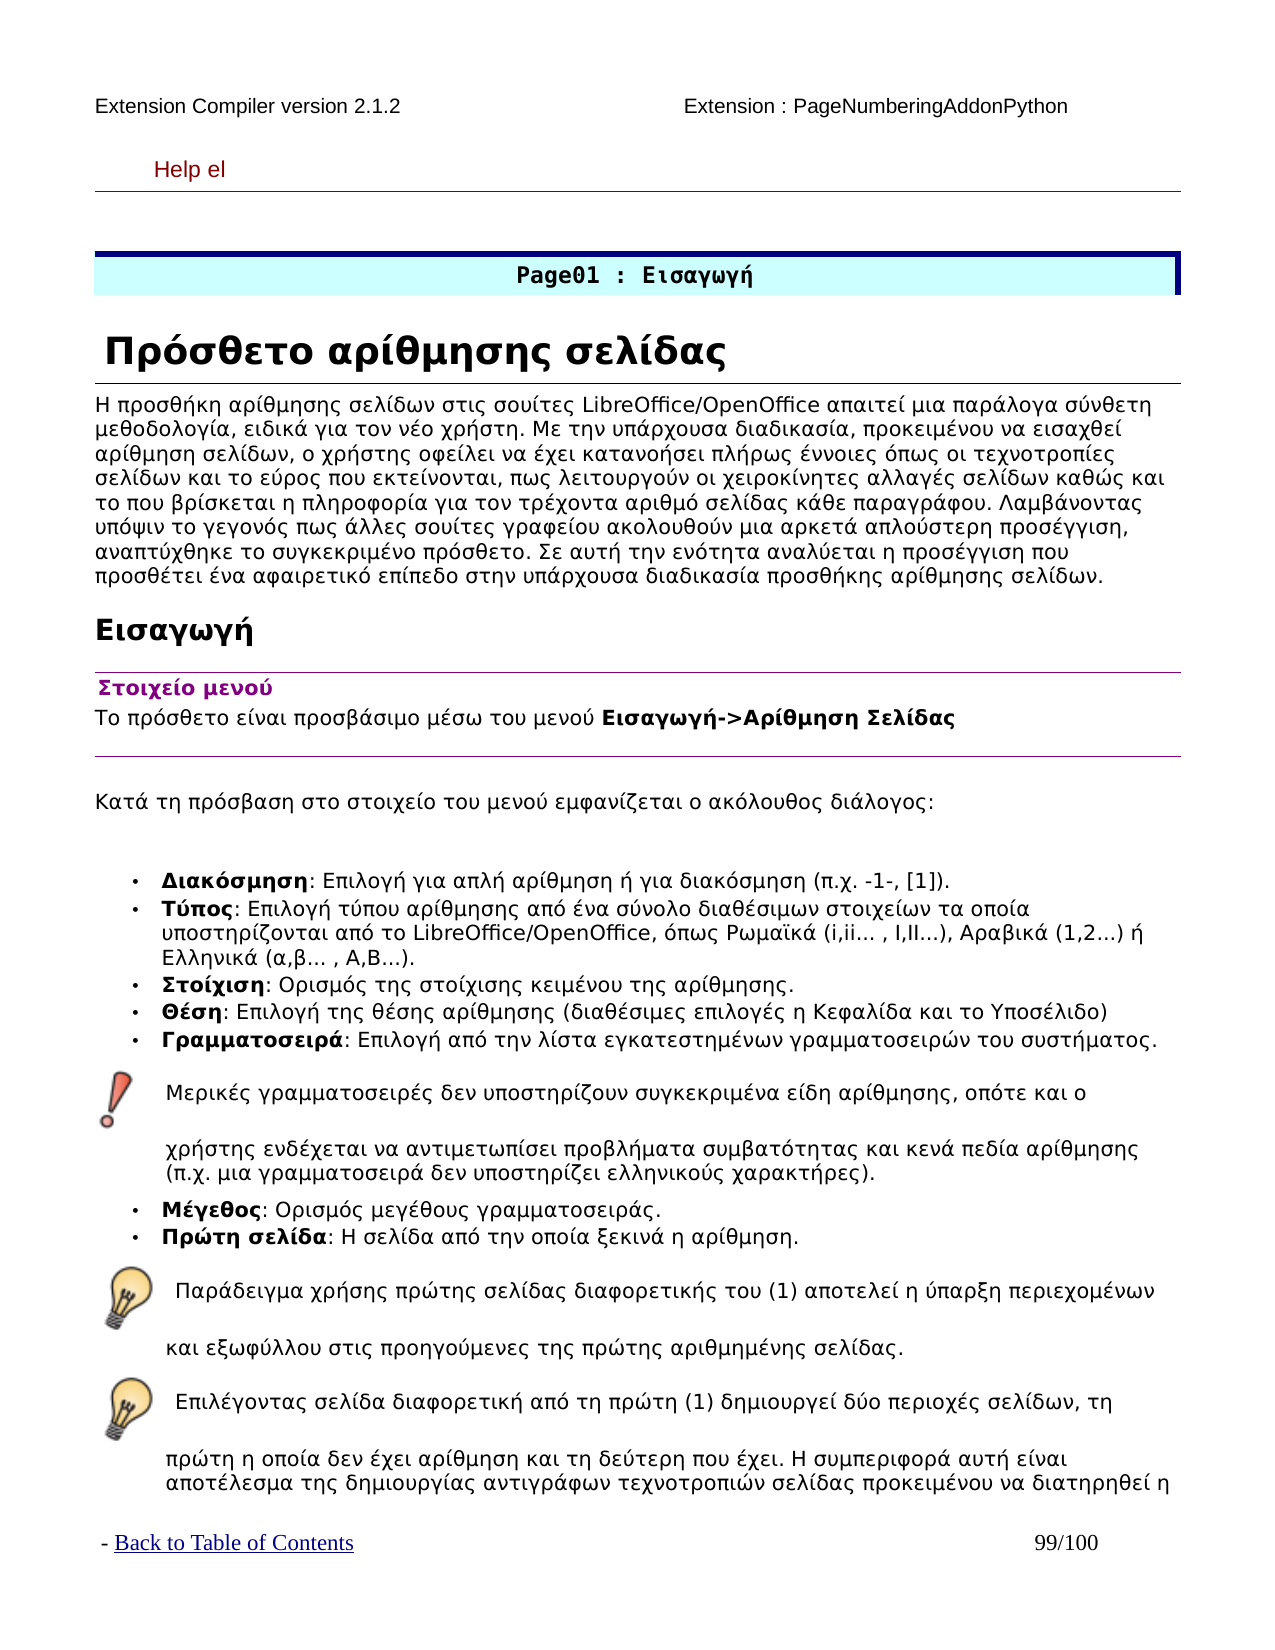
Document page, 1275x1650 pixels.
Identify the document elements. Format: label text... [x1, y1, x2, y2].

list Επιλέγοντας σελίδα διαφορετική από τη πρώτη (1) δημιουργεί δύο περιοχές σελίδων, τη πρώτη η οποία δεν έχει αρίθμηση και τη δεύτερη που έχει. Η συμπεριφορά αυτή είναι αποτέλεσμα της δημιουργίας αντιγράφων τεχνοτροπιών σελίδας προκειμένου να διατηρηθεί η [94, 1372, 1181, 1496]
text Πρόσθετο αρίθμησης σελίδας [94, 320, 1181, 383]
text Εισαγωγή [94, 613, 1181, 647]
list Στοίχιση: Ορισμός της στοίχισης κειμένου της αρίθμησης. [132, 973, 1181, 997]
text Page01 : Εισαγωγή [94, 252, 1175, 295]
text Help el [94, 147, 1181, 192]
text Κατά τη πρόσβαση στο στοιχείο του μενού εμφανίζεται ο ακόλουθος διάλογος: [94, 790, 1181, 839]
picture [95, 1373, 163, 1446]
list Παράδειγμα χρήσης πρώτης σελίδας διαφορετικής του (1) αποτελεί η ύπαρξη περιεχομένων και εξωφύλλου στις προηγούμενες της πρώτης αριθμημένης σελίδας. [94, 1261, 1181, 1360]
list Διακόσμηση: Επιλογή για απλή αρίθμηση ή για διακόσμηση (π.χ. -1-, [1]). [132, 869, 1181, 894]
list Τύπος: Επιλογή τύπου αρίθμησης από ένα σύνολο διαθέσιμων στοιχείων τα οποία υποστηρίζονται από το LibreOffice/OpenOffice, όπως Ρωμαϊκά (i,ii... , I,II...), Αραβικά (1,2...) ή Ελληνικά (α,β... , Α,Β...). [132, 897, 1181, 970]
list Μερικές γραμματοσειρές δεν υποστηρίζουν συγκεκριμένα είδη αρίθμησης, οπότε και ο χρήστης ενδέχεται να αντιμετωπίσει προβλήματα συμβατότητας και κενά πεδία αρίθμησης (π.χ. μια γραμματοσειρά δεν υποστηρίζει ελληνικούς χαρακτήρες). [94, 1064, 1181, 1186]
list Μέγεθος: Ορισμός μεγέθους γραμματοσειράς. [132, 1197, 1181, 1222]
text Στοιχείο μενού [94, 673, 1181, 703]
list Πρώτη σελίδα: Η σελίδα από την οποία ξεκινά η αρίθμηση. [132, 1225, 1181, 1249]
list Γραμματοσειρά: Επιλογή από την λίστα εγκατεστημένων γραμματοσειρών του συστήματος. [132, 1028, 1181, 1052]
text Το πρόσθετο είναι προσβάσιμο μέσω του μενού Εισαγωγή->Αρίθμηση Σελίδας [94, 706, 1181, 731]
text Η προσθήκη αρίθμησης σελίδων στις σουίτες LibreOffice/OpenOffice απαιτεί μια παράλογα σύνθετη μεθοδολογία, ειδικά για τον νέο χρήστη. Με την υπάρχουσα διαδικασία, προκειμένου να εισαχθεί αρίθμηση σελίδων, ο χρήστης οφείλει να έχει κατανοήσει πλήρως έννοιες όπως οι τεχνοτροπίες σελίδων και το εύρος που εκτείνονται, πως λειτουργούν οι χειροκίνητες αλλαγές σελίδων καθώς και το που βρίσκεται η πληροφορία για τον τρέχοντα αριθμό σελίδας κάθε παραγράφου. Λαμβάνοντας υπόψιν το γεγονός πως άλλες σουίτες γραφείου ακολουθούν μια αρκετά απλούστερη προσέγγιση, αναπτύχθηκε το συγκεκριμένο πρόσθετο. Σε αυτή την ενότητα αναλύεται η προσέγγιση που προσθέτει ένα αφαιρετικό επίπεδο στην υπάρχουσα διαδικασία προσθήκης αρίθμησης σελίδων. [94, 393, 1181, 588]
list Θέση: Επιλογή της θέσης αρίθμησης (διαθέσιμες επιλογές η Κεφαλίδα και το Υποσέλιδο) [132, 1000, 1181, 1025]
picture [95, 1064, 138, 1136]
picture [95, 1262, 163, 1335]
